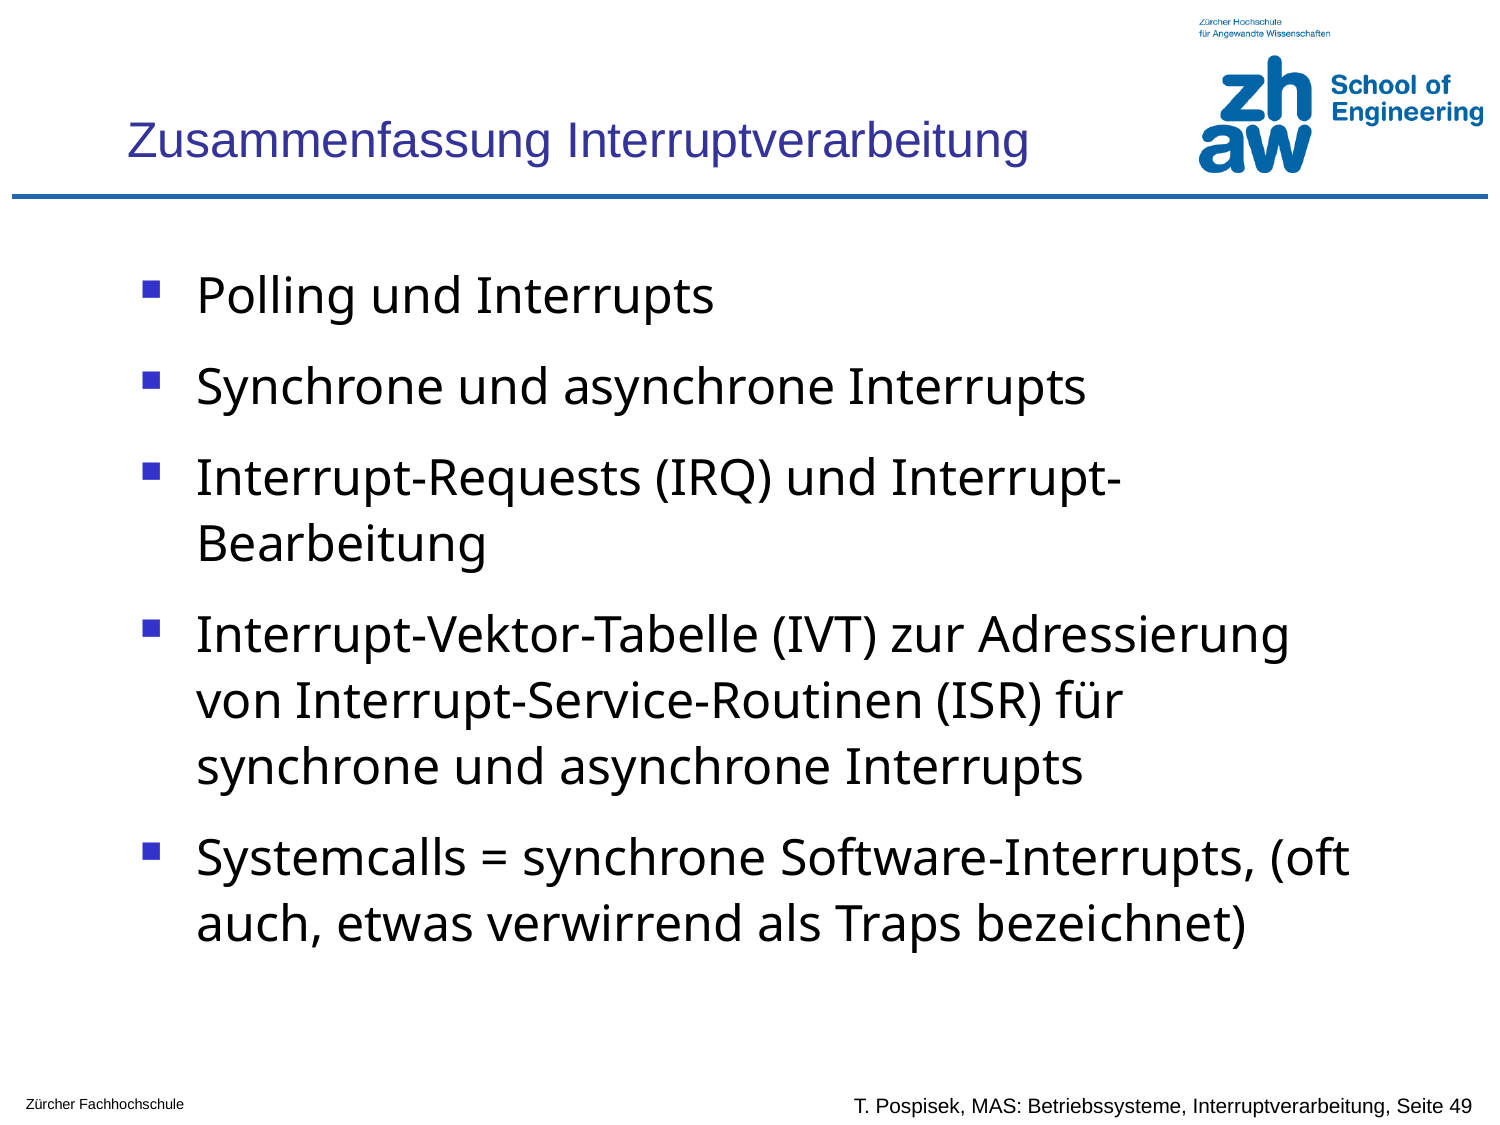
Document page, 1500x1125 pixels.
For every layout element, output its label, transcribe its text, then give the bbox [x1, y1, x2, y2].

title Zusammenfassung Interruptverarbeitung [112, 50, 1391, 175]
list Polling und Interrupts Synchrone und asynchrone Interrupts Interrupt-Requests (IRQ) und Interrupt-Bearbeitung Interrupt-Vektor-Tabelle (IVT) zur Adressierung von Interrupt-Service-Routinen (ISR) für synchrone und asynchrone Interrupts Systemcalls = synchrone Software-Interrupts, (oft auch, etwas verwirrend als Traps bezeichnet) [125, 249, 1388, 950]
picture [1199, 19, 1483, 173]
